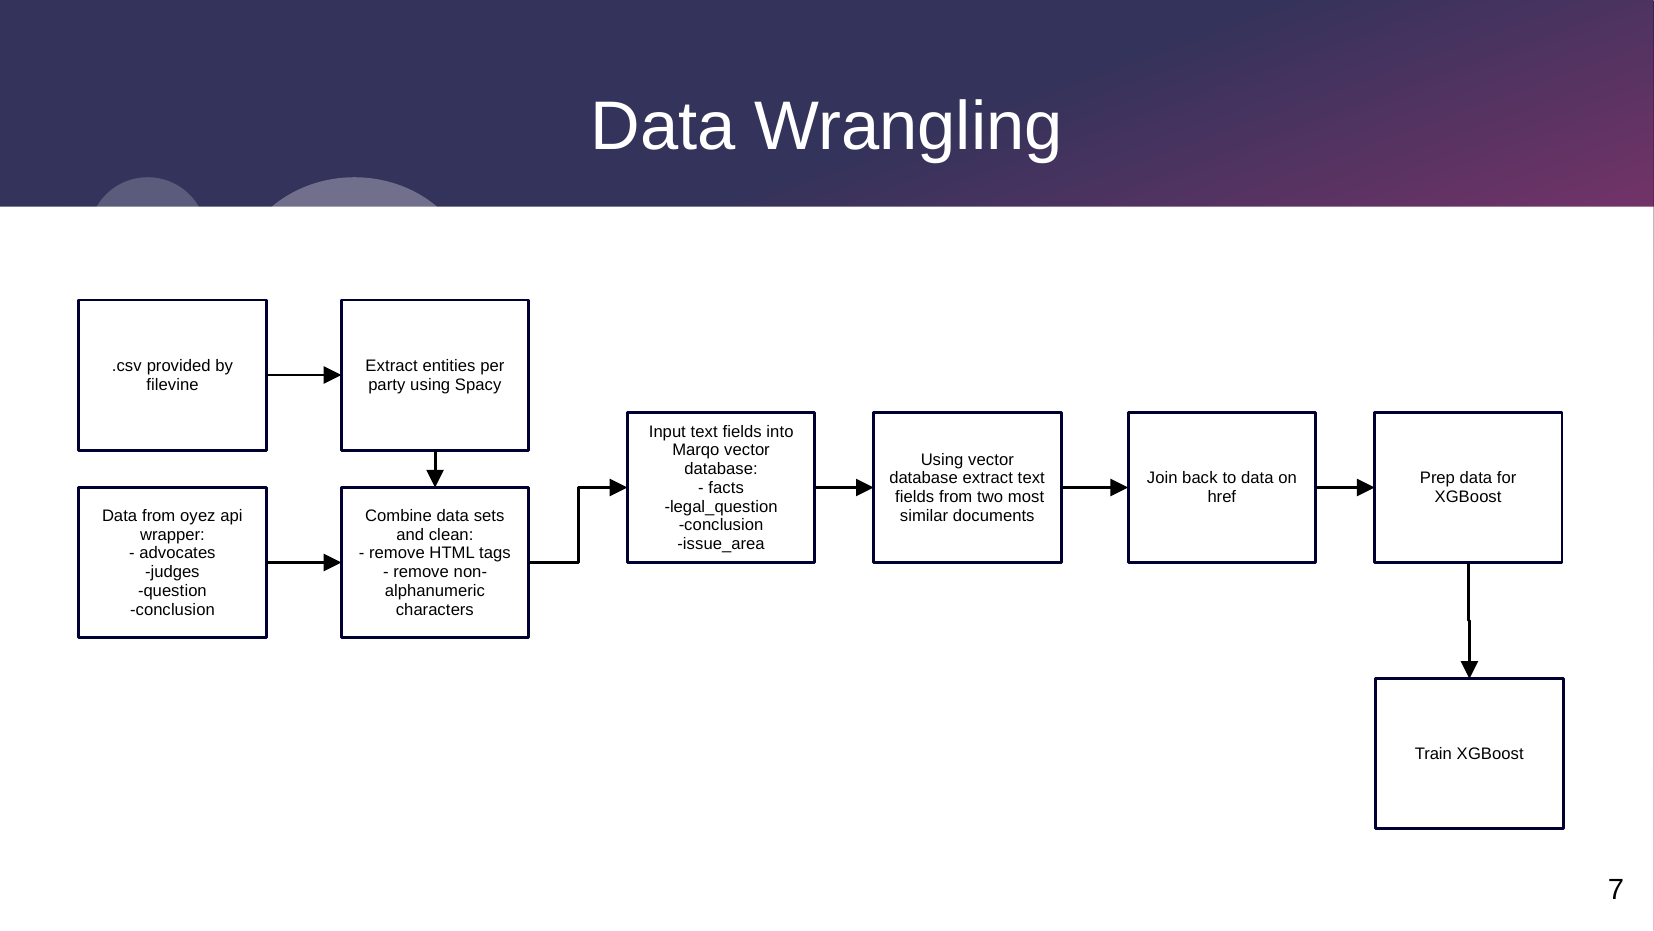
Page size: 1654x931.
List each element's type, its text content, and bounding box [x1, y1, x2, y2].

text_box Data from oyez api wrapper: - advocates -judges -question -conclusion [78, 487, 267, 638]
text_box Prep data for XGBoost [1374, 412, 1563, 563]
title Data Wrangling [88, 44, 1565, 207]
text_box Using vector database extract text fields from two most similar documents [873, 412, 1062, 563]
text_box Input text fields into Marqo vector database: - facts -legal_question -conclusion -issue_area [627, 412, 815, 563]
text_box Train XGBoost [1375, 678, 1564, 829]
text_box Join back to data on href [1128, 412, 1316, 563]
text_box Combine data sets and clean: - remove HTML tags - remove non-alphanumeric characters [341, 487, 529, 638]
text_box Extract entities per party using Spacy [341, 300, 529, 451]
text_box .csv provided by filevine [78, 300, 267, 451]
